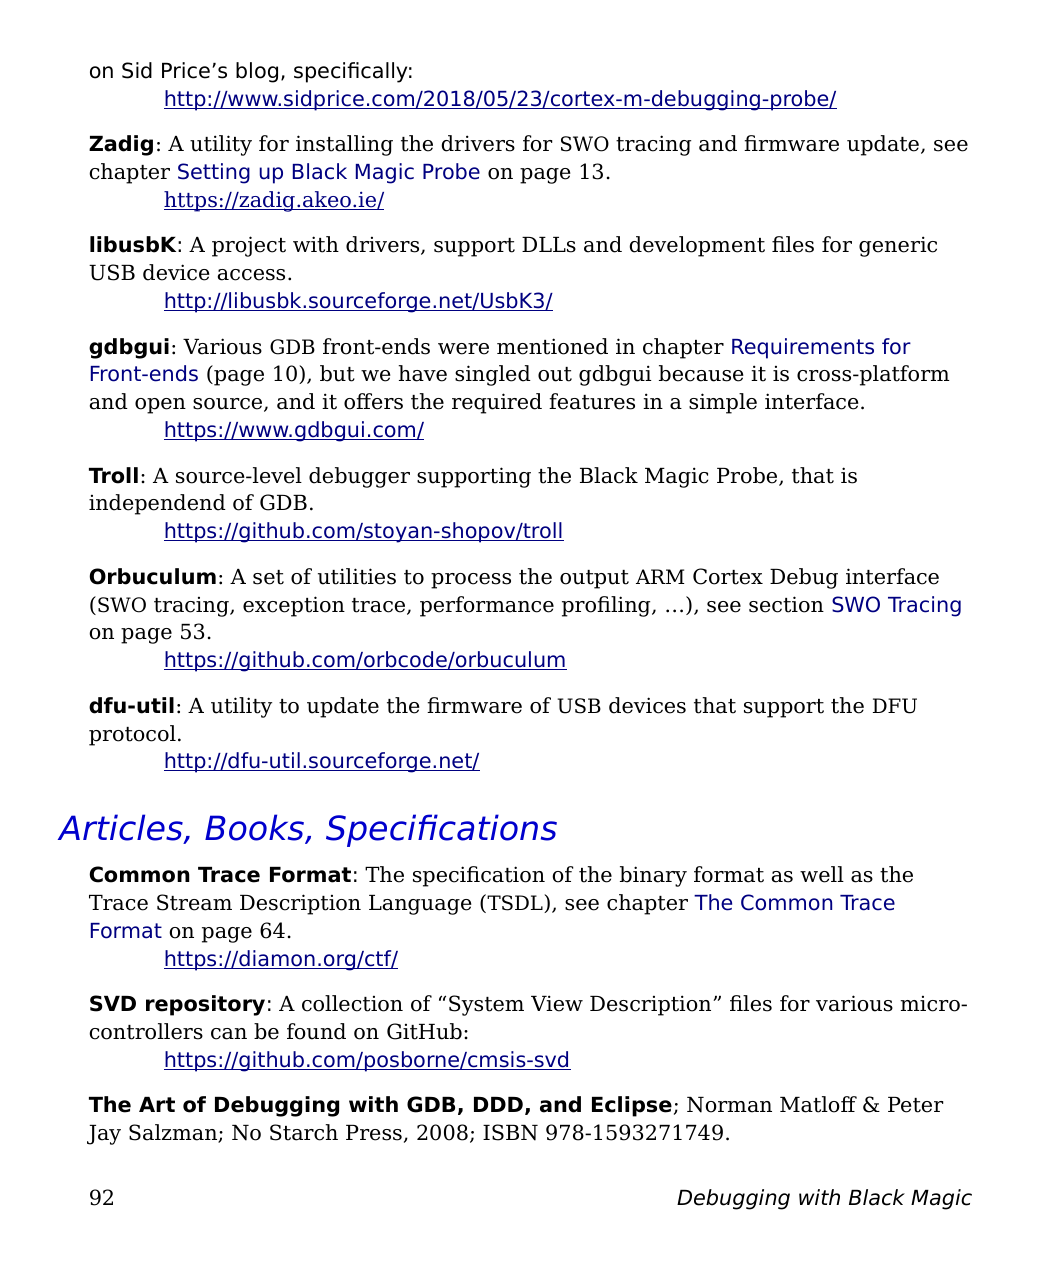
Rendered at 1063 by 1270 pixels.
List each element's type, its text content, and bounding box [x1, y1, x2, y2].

text Common Trace Format: The specification of the binary format as well as the Trace Stream Description Language (TSDL), see chapter The Common Trace Format on page 62. https://diamon.org/ctf/ [88, 863, 974, 971]
text gdbgui: Various GDB front-ends were mentioned in chapter Requirements for Front-ends (page 10), but we have singled out gdbgui because it is cross-platform and open source, and it offers the required features in a simple interface. https://www.gdbgui.com/ [88, 335, 974, 442]
text dfu-util: A utility to update the firmware of USB devices that support the DFU protocol. http://dfu-util.sourceforge.net/ [88, 694, 974, 774]
text SVD repository: A collection of “System View Description” files for various micro-controllers can be found on GitHub: https://github.com/posborne/cmsis-svd [88, 992, 974, 1072]
text The Art of Debugging with GDB, DDD, and Eclipse; Norman Matloff & Peter Jay Salzman; No Starch Press, 2008; ISBN 978-1593271749. [88, 1093, 974, 1146]
text on Sid Price’s blog, specifically: http://www.sidprice.com/2018/05/23/cortex-m-debugging-probe/ [88, 59, 974, 111]
subtitle Articles, Books, Specifications [59, 810, 974, 848]
text libusbK: A project with drivers, support DLLs and development files for generic USB device access. http://libusbk.sourceforge.net/UsbK3/ [88, 233, 974, 313]
text Zadig: A utility for installing the drivers for SWO tracing and firmware update, see chapter Setting up Black Magic Probe on page 12. https://zadig.akeo.ie/ [88, 132, 974, 212]
text Troll: A source-level debugger supporting the Black Magic Probe, that is independend of GDB. https://github.com/stoyan-shopov/troll [88, 464, 974, 543]
text Orbuculum: A set of utilities to process the output ARM Cortex Debug interface (SWO tracing, exception trace, performance profiling, …), see section SWO Tracing on page 52. https://github.com/orbcode/orbuculum [88, 565, 974, 672]
